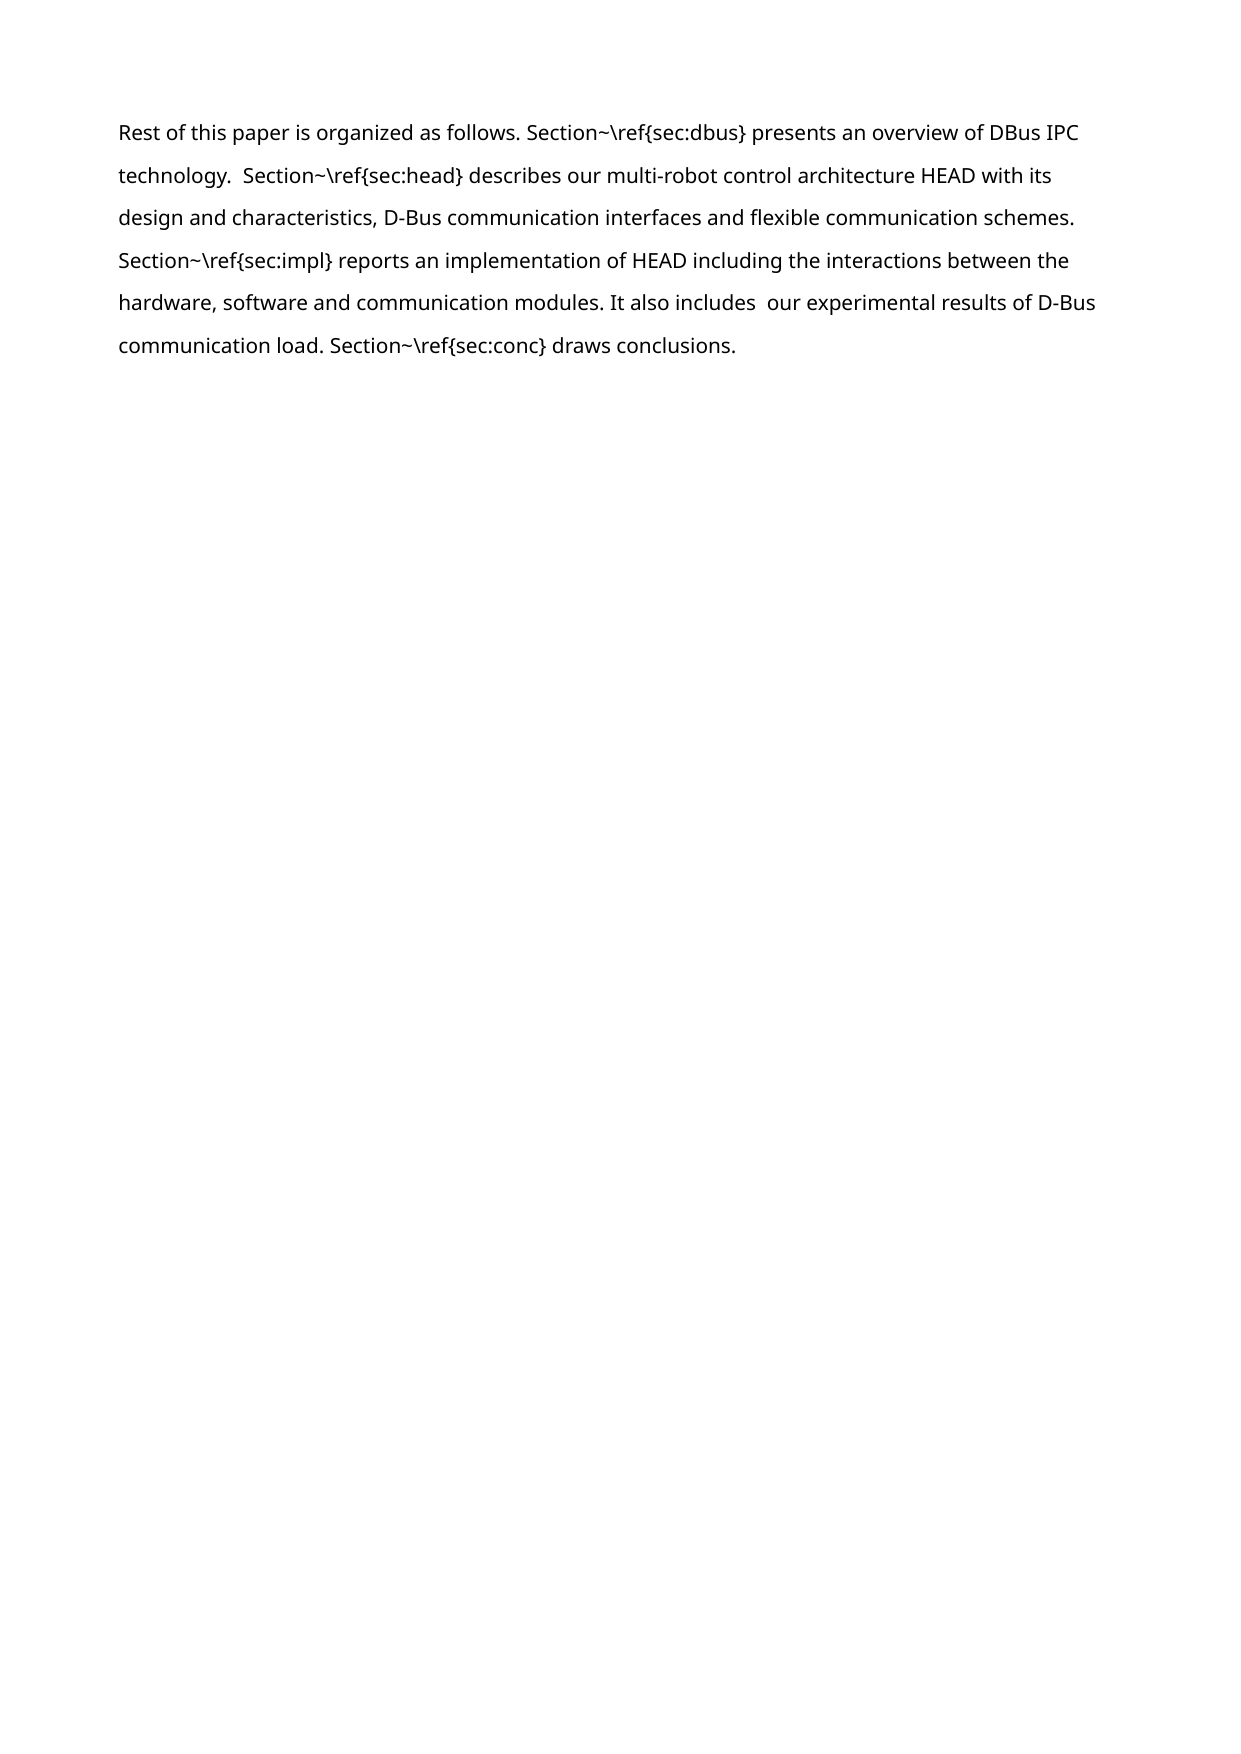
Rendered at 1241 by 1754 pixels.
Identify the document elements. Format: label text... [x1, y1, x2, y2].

text Rest of this paper is organized as follows. Section~\ref{sec:dbus} presents an overview of DBus IPC technology. Section~\ref{sec:head} describes our multi-robot control architecture HEAD with its design and characteristics, D-Bus communication interfaces and flexible communication schemes. Section~\ref{sec:impl} reports an implementation of HEAD including the interactions between the hardware, software and communication modules. It also includes our experimental results of D-Bus communication load. Section~\ref{sec:conc} draws conclusions. [118, 118, 1122, 359]
